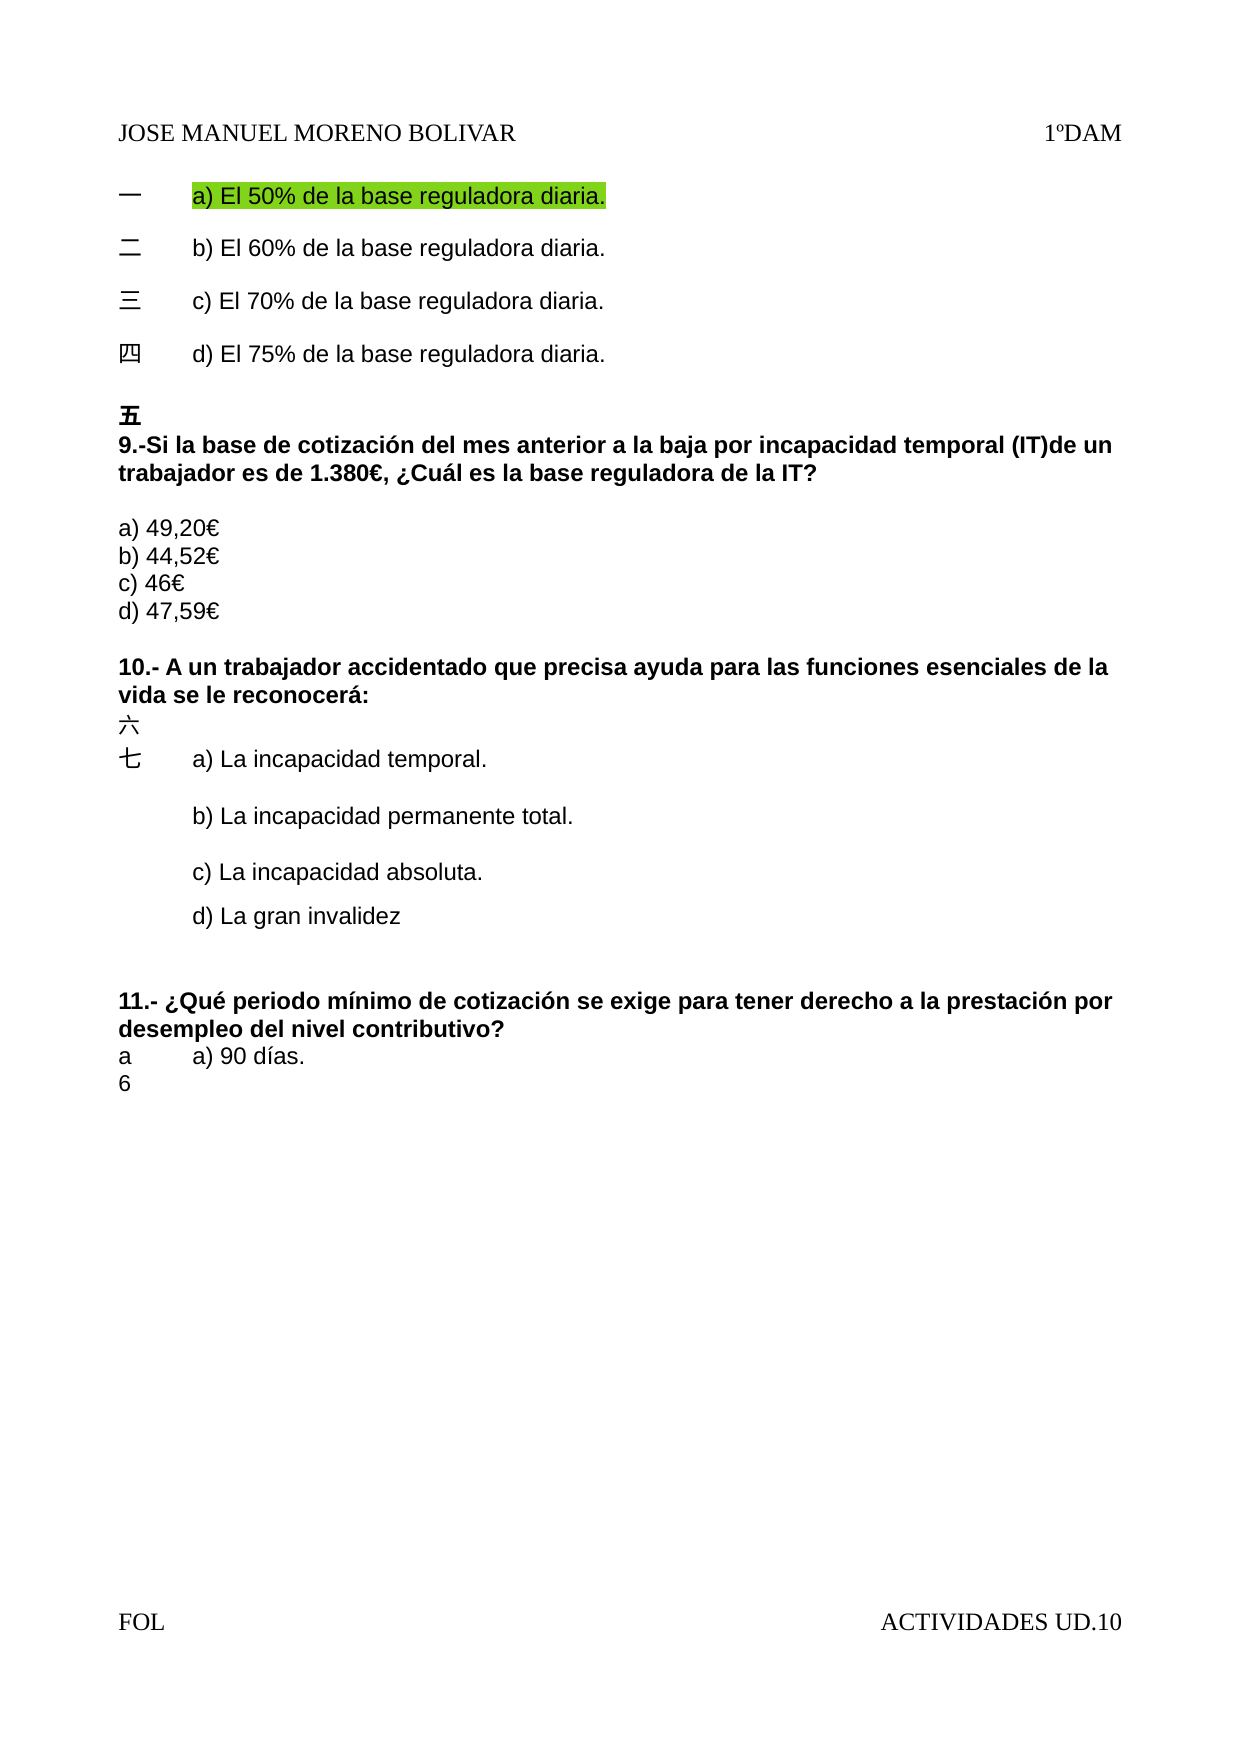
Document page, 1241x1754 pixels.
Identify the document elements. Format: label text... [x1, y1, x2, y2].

text d) 47,59€ [118, 597, 1122, 624]
text 10.- A un trabajador accidentado que precisa ayuda para las funciones esenciales de la vida se le reconocerá: [118, 653, 1122, 708]
list 9.-Si la base de cotización del mes anterior a la baja por incapacidad temporal (IT)de un trabajador es de 1.380€, ¿Cuál es la base reguladora de la IT? [118, 396, 1122, 514]
text 11.- ¿Qué periodo mínimo de cotización se exige para tener derecho a la prestación por desempleo del nivel contributivo? [118, 987, 1122, 1042]
list b) El 60% de la base reguladora diaria. [118, 229, 1122, 264]
list a) 90 días. [118, 1042, 1122, 1070]
list d) La gran invalidez [118, 902, 1122, 929]
list c) El 70% de la base reguladora diaria. [118, 282, 1122, 316]
list d) El 75% de la base reguladora diaria. [118, 334, 1122, 396]
text b) 44,52€ [118, 542, 1122, 569]
list a) El 50% de la base reguladora diaria. [118, 176, 1122, 211]
text 6 [118, 1070, 1122, 1096]
list b) La incapacidad permanente total. c) La incapacidad absoluta. [118, 802, 1122, 885]
text a) 49,20€ [118, 514, 1122, 542]
list a) La incapacidad temporal. [118, 740, 1122, 802]
text c) 46€ [118, 569, 1122, 597]
